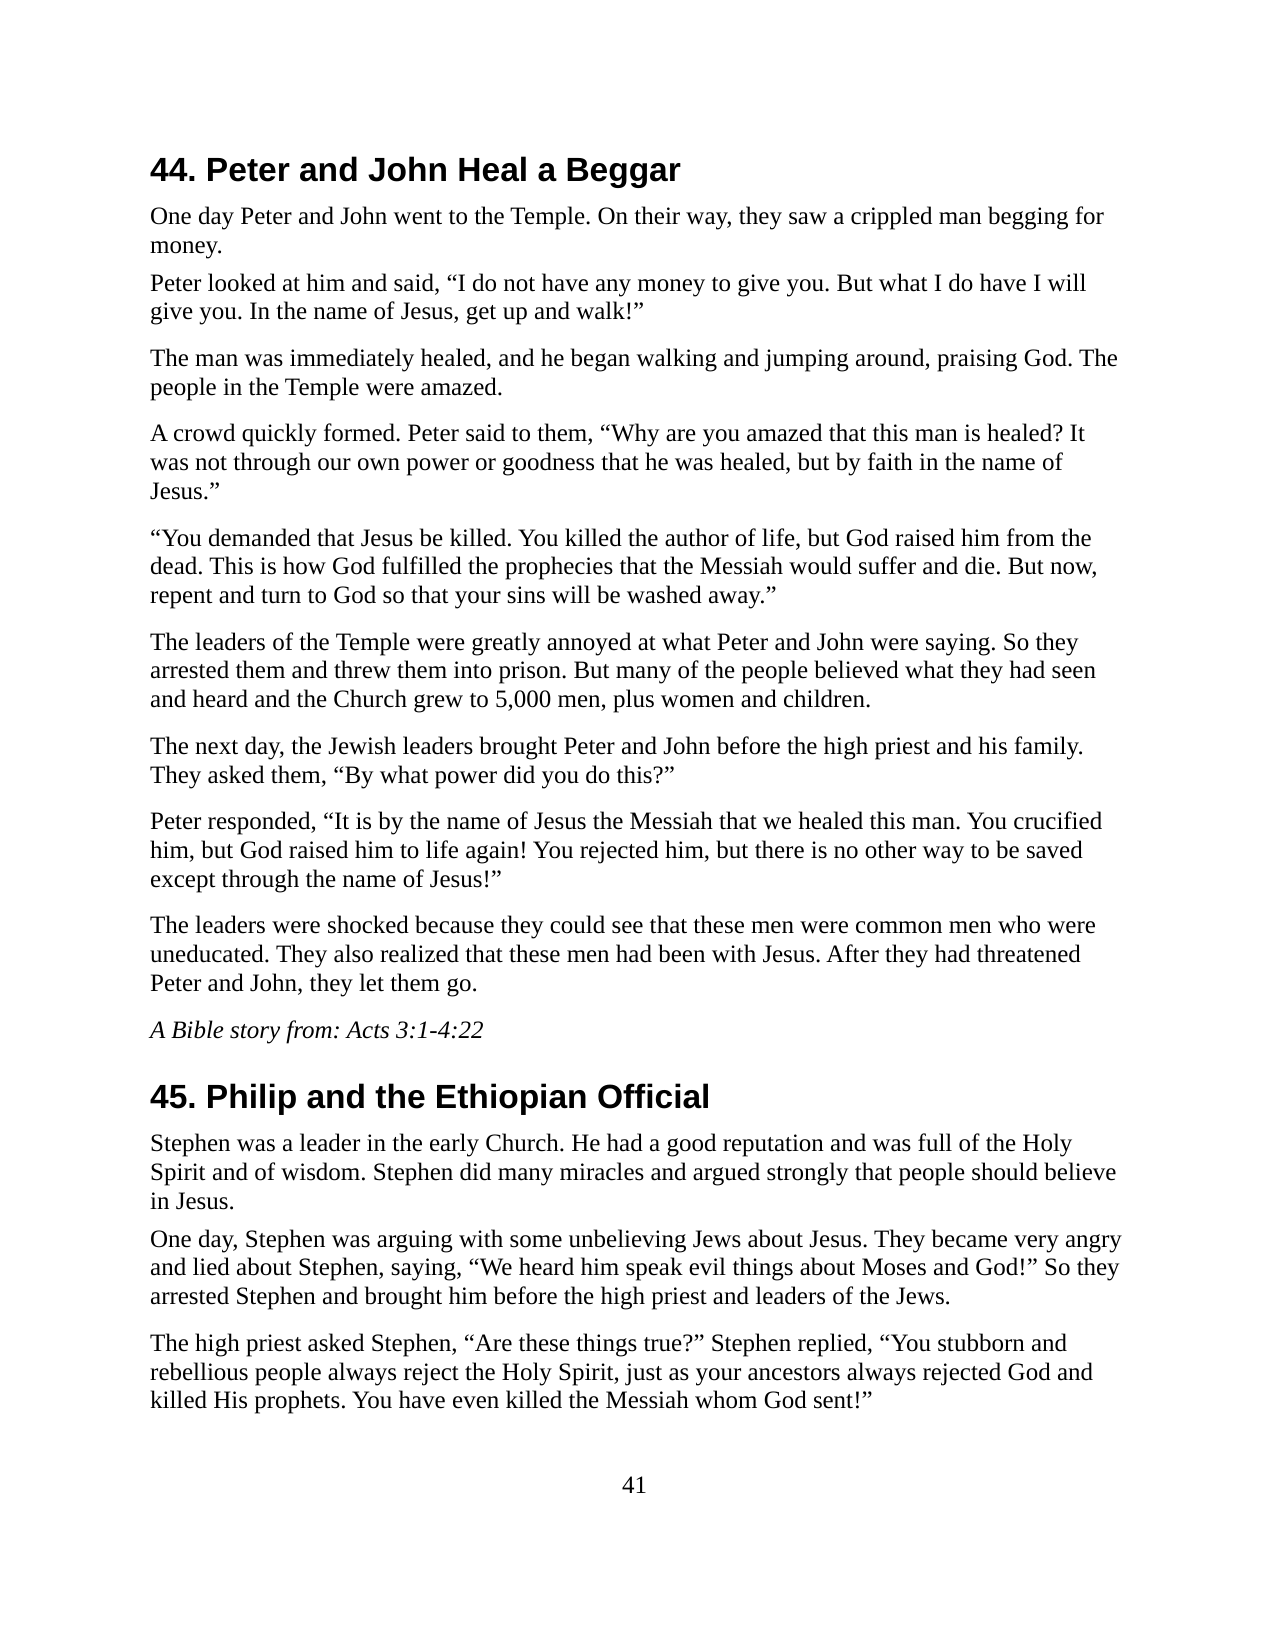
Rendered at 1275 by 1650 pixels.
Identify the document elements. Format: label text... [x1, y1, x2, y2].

text Peter looked at him and said, “I do not have any money to give you. But what I do have I will give you. In the name of Jesus, get up and walk!” [150, 268, 1125, 325]
text The leaders were shocked because they could see that these men were common men who were uneducated. They also realized that these men had been with Jesus. After they had threatened Peter and John, they let them go. [150, 911, 1125, 997]
text One day, Stephen was arguing with some unbelieving Jews about Jesus. They became very angry and lied about Stephen, saying, “We heard him speak evil things about Moses and God!” So they arrested Stephen and brought him before the high priest and leaders of the Jews. [150, 1224, 1125, 1310]
text The high priest asked Stephen, “Are these things true?” Stephen replied, “You stubborn and rebellious people always reject the Holy Spirit, just as your ancestors always rejected God and killed His prophets. You have even killed the Messiah whom God sent!” [150, 1328, 1125, 1414]
text One day Peter and John went to the Temple. On their way, they saw a crippled man begging for money. [150, 201, 1125, 259]
text The man was immediately healed, and he began walking and jumping around, praising God. The people in the Temple were amazed. [150, 343, 1125, 401]
subtitle 45. Philip and the Ethiopian Official [150, 1077, 1125, 1116]
subtitle 44. Peter and John Heal a Beggar [150, 150, 1125, 189]
text A crowd quickly formed. Peter said to them, “Why are you amazed that this man is healed? It was not through our own power or goodness that he was healed, but by faith in the name of Jesus.” [150, 418, 1125, 505]
text A Bible story from: Acts 3:1-4:22 [150, 1015, 1125, 1043]
text The leaders of the Temple were greatly annoyed at what Peter and John were saying. So they arrested them and threw them into prison. But many of the people believed what they had seen and heard and the Church grew to 5,000 men, plus women and children. [150, 627, 1125, 713]
text Peter responded, “It is by the name of Jesus the Messiah that we healed this man. You crucified him, but God raised him to life again! You rejected him, but there is no other way to be saved except through the name of Jesus!” [150, 806, 1125, 893]
text Stephen was a leader in the early Church. He had a good reputation and was full of the Holy Spirit and of wisdom. Stephen did many miracles and argued strongly that people should believe in Jesus. [150, 1128, 1125, 1215]
text The next day, the Jewish leaders brought Peter and John before the high priest and his family. They asked them, “By what power did you do this?” [150, 731, 1125, 788]
text “You demanded that Jesus be killed. You killed the author of life, but God raised him from the dead. This is how God fulfilled the prophecies that the Messiah would suffer and die. But now, repent and turn to God so that your sins will be washed away.” [150, 523, 1125, 609]
